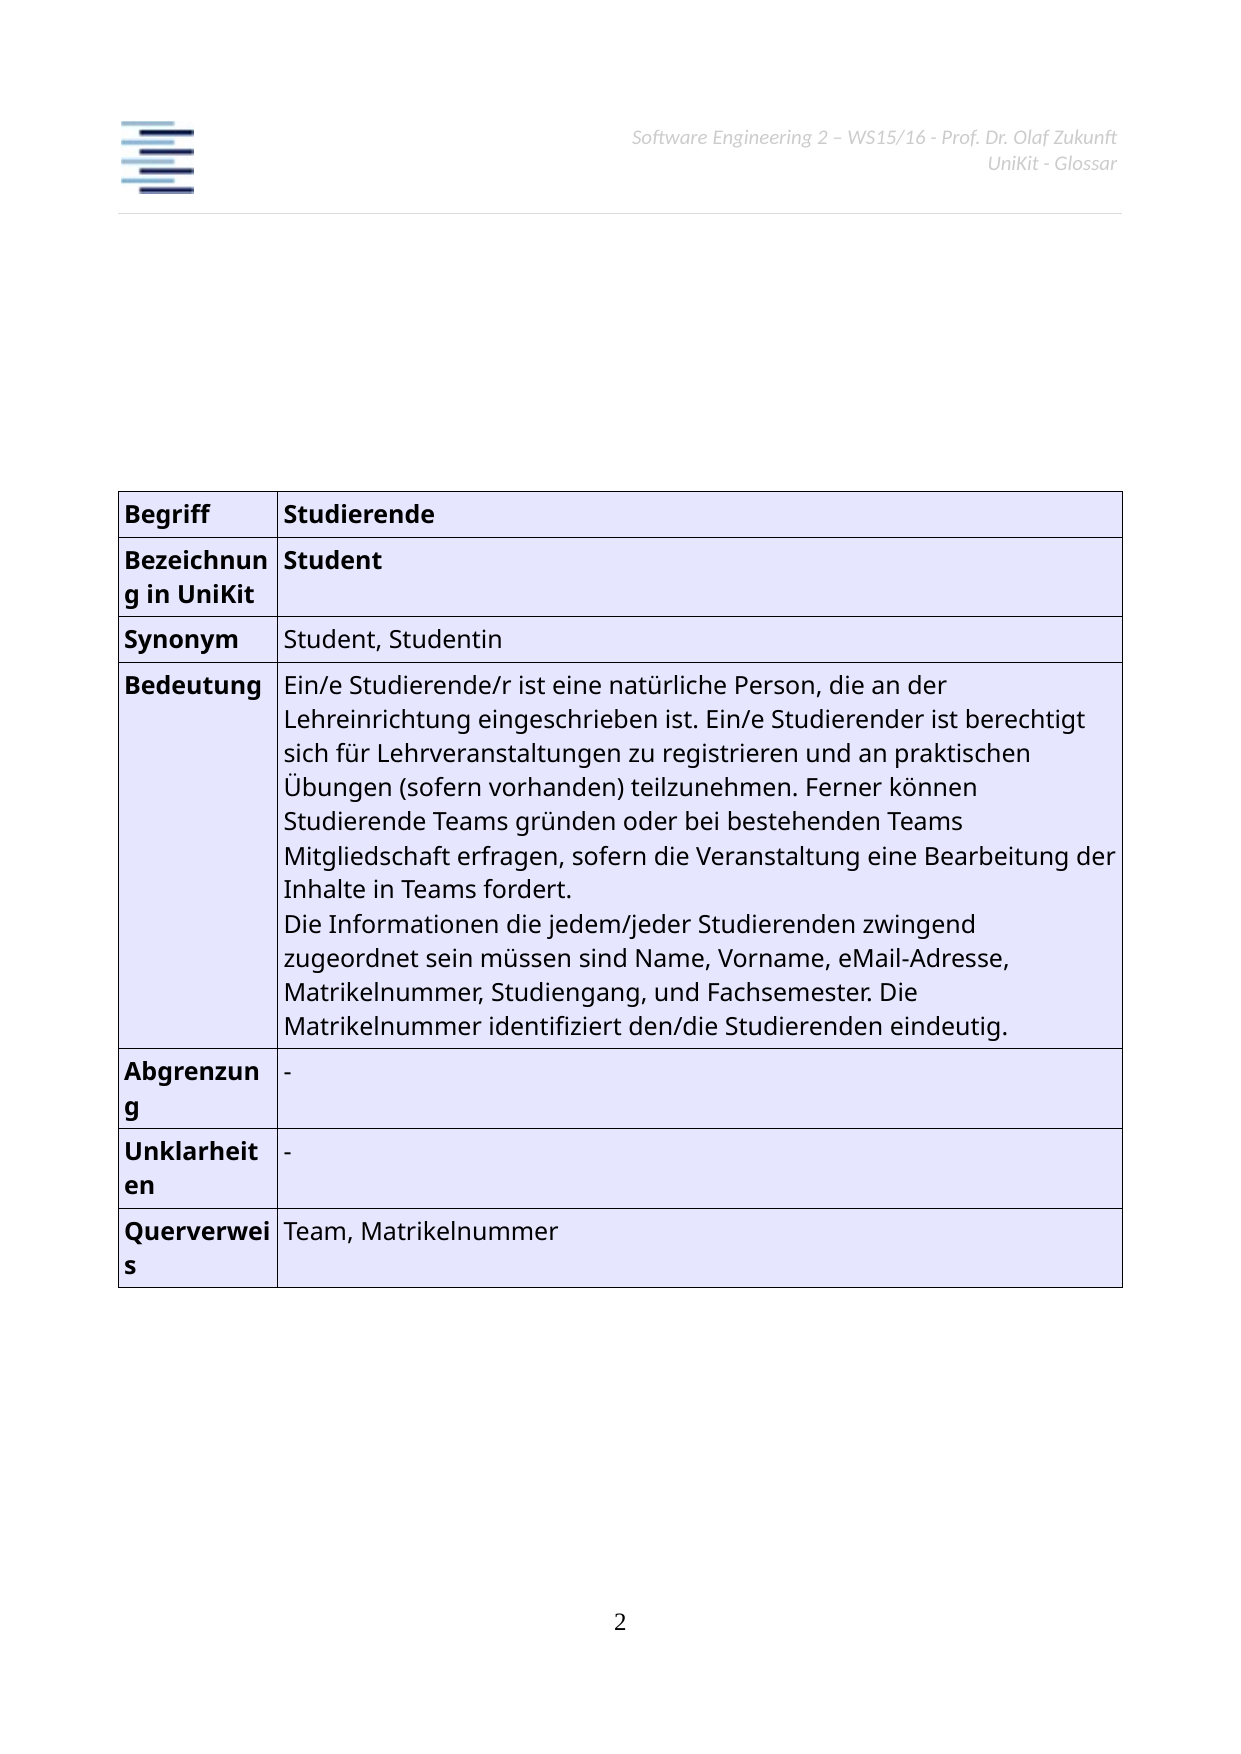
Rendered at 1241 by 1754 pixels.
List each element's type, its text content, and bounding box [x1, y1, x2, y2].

table_cell Student [278, 538, 1122, 616]
picture [121, 121, 194, 194]
table_cell Team, Matrikelnummer [278, 1209, 1122, 1287]
table_cell Querverweis [119, 1209, 277, 1287]
table_cell - [278, 1049, 1122, 1128]
table_cell Ein/e Studierende/r ist eine natürliche Person, die an der Lehreinrichtung eingeschrieben ist. Ein/e Studierender ist berechtigt sich für Lehrveranstaltungen zu registrieren und an praktischen Übungen (sofern vorhanden) teilzunehmen. Ferner können Studierende Teams gründen oder bei bestehenden Teams Mitgliedschaft erfragen, sofern die Veranstaltung eine Bearbeitung der Inhalte in Teams fordert. Die Informationen die jedem/jeder Studierenden zwingend zugeordnet sein müssen sind Name, Vorname, eMail-Adresse, Matrikelnummer, Studiengang, und Fachsemester. Die Matrikelnummer identifiziert den/die Studierenden eindeutig. [278, 663, 1122, 1048]
table_header Begriff [119, 492, 277, 537]
table_cell - [278, 1129, 1122, 1208]
table_cell Bedeutung [119, 663, 277, 1048]
table_cell Abgrenzung [119, 1049, 277, 1128]
table_cell Bezeichnung in UniKit [119, 538, 277, 616]
table_cell Unklarheiten [119, 1129, 277, 1208]
table_header Studierende [278, 492, 1122, 537]
table_cell Synonym [119, 617, 277, 662]
table_cell Student, Studentin [278, 617, 1122, 662]
